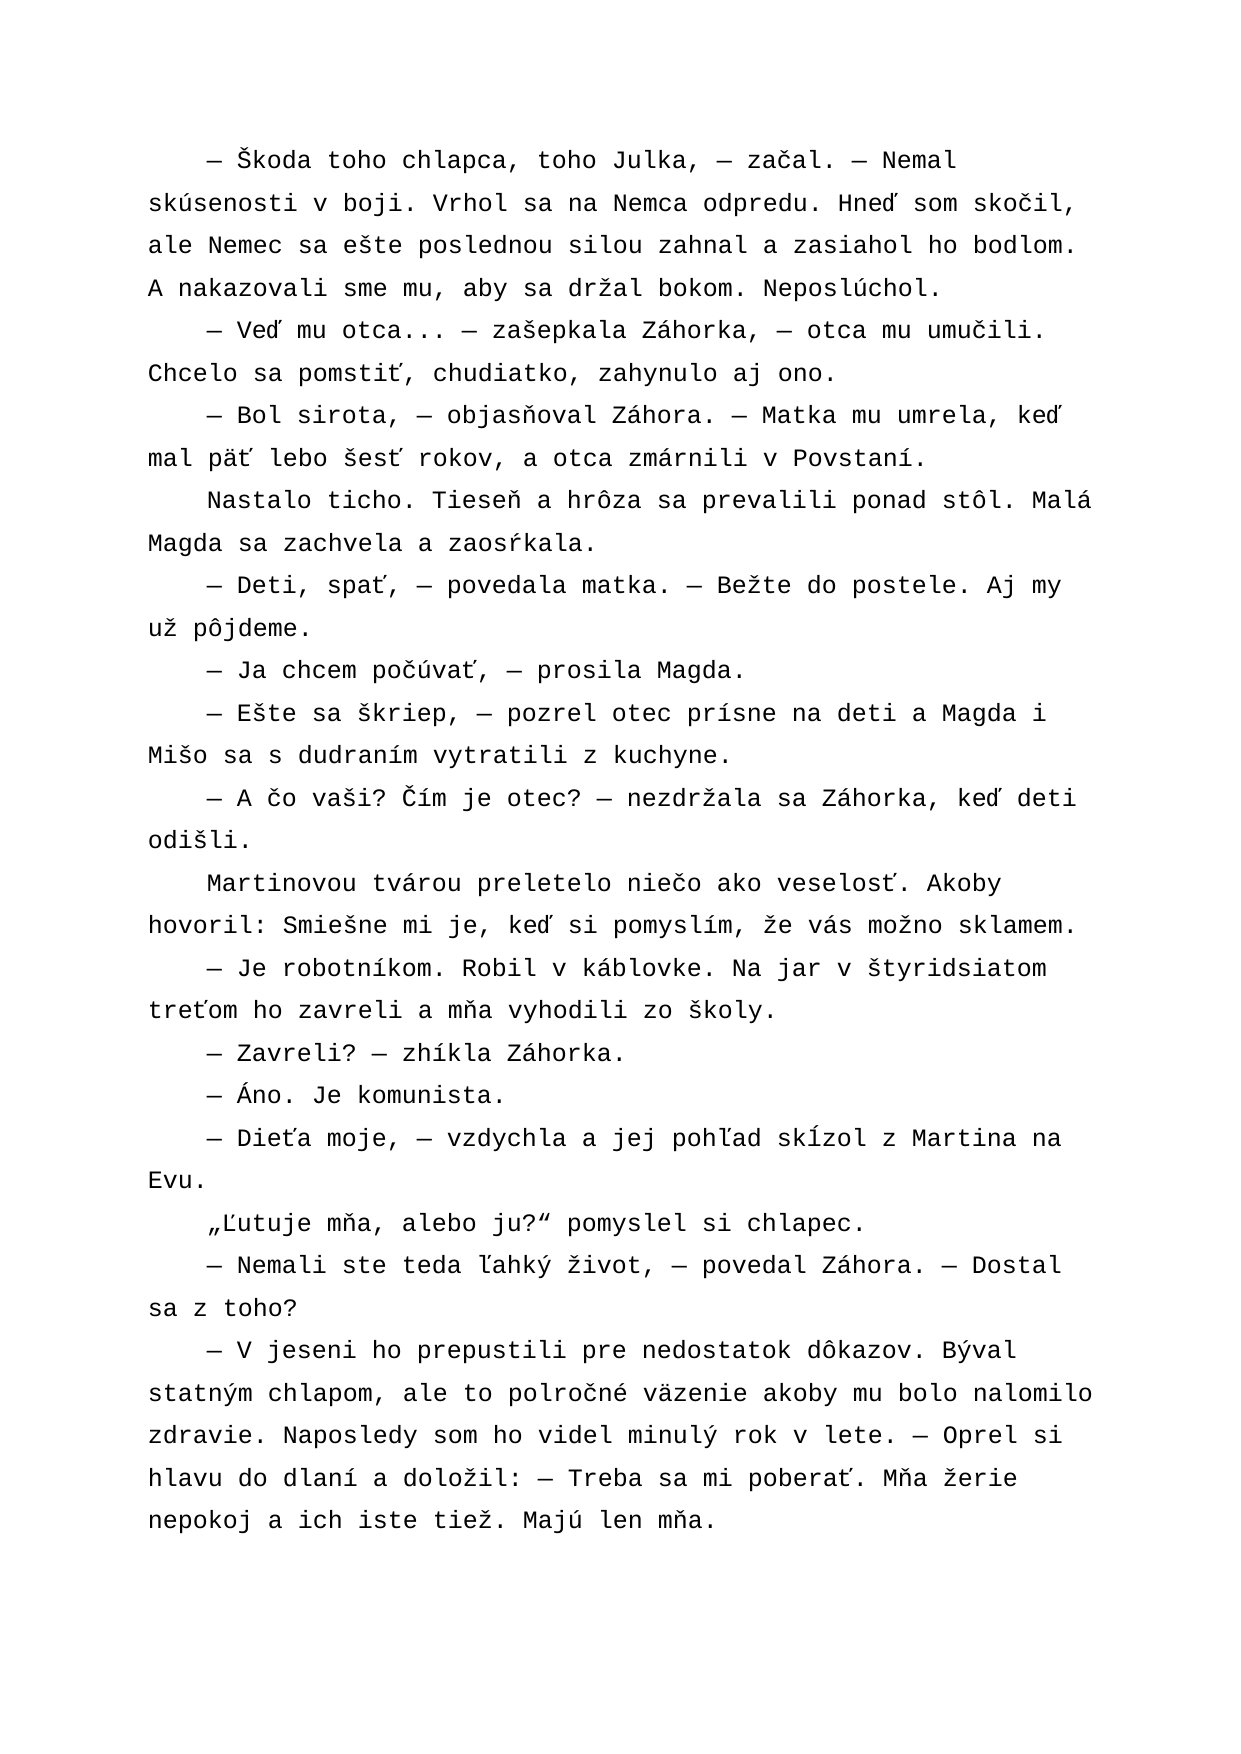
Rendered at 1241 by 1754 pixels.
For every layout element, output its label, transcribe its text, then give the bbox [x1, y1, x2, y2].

text — Ja chcem počúvať, — prosila Magda. [148, 658, 1093, 686]
text Martinovou tvárou preletelo niečo ako veselosť. Akoby hovoril: Smiešne mi je, keď si pomyslím, že vás možno sklamem. [148, 870, 1093, 941]
text — Dieťa moje, — vzdychla a jej pohľad skĺzol z Martina na Evu. [148, 1125, 1093, 1196]
text — A čo vaši? Čím je otec? — nezdržala sa Záhorka, keď deti odišli. [148, 785, 1093, 856]
text — Bol sirota, — objasňoval Záhora. — Matka mu umrela, keď mal päť lebo šesť rokov, a otca zmárnili v Povstaní. [148, 403, 1093, 473]
text — Zavreli? — zhíkla Záhorka. [148, 1040, 1093, 1068]
text — Ešte sa škriep, — pozrel otec prísne na deti a Magda i Mišo sa s dudraním vytratili z kuchyne. [148, 700, 1093, 771]
text — V jeseni ho prepustili pre nedostatok dôkazov. Býval statným chlapom, ale to polročné väzenie akoby mu bolo nalomilo zdravie. Naposledy som ho videl minulý rok v lete. — Oprel si hlavu do dlaní a doložil: — Treba sa mi poberať. Mňa žerie nepokoj a ich iste tiež. Majú len mňa. [148, 1338, 1093, 1536]
text — Škoda toho chlapca, toho Julka, — začal. — Nemal skúsenosti v boji. Vrhol sa na Nemca odpredu. Hneď som skočil, ale Nemec sa ešte poslednou silou zahnal a zasiahol ho bodlom. A nakazovali sme mu, aby sa držal bokom. Neposlúchol. [148, 148, 1093, 303]
text — Áno. Je komunista. [148, 1083, 1093, 1111]
text — Veď mu otca... — zašepkala Záhorka, — otca mu umučili. Chcelo sa pomstiť, chudiatko, zahynulo aj ono. [148, 318, 1093, 388]
text — Deti, spať, — povedala matka. — Bežte do postele. Aj my už pôjdeme. [148, 573, 1093, 643]
text — Je robotníkom. Robil v káblovke. Na jar v štyridsiatom treťom ho zavreli a mňa vyhodili zo školy. [148, 955, 1093, 1026]
text Nastalo ticho. Tieseň a hrôza sa prevalili ponad stôl. Malá Magda sa zachvela a zaosŕkala. [148, 488, 1093, 558]
text „Ľutuje mňa, alebo ju?“ pomyslel si chlapec. [148, 1210, 1093, 1238]
text — Nemali ste teda ľahký život, — povedal Záhora. — Dostal sa z toho? [148, 1253, 1093, 1323]
